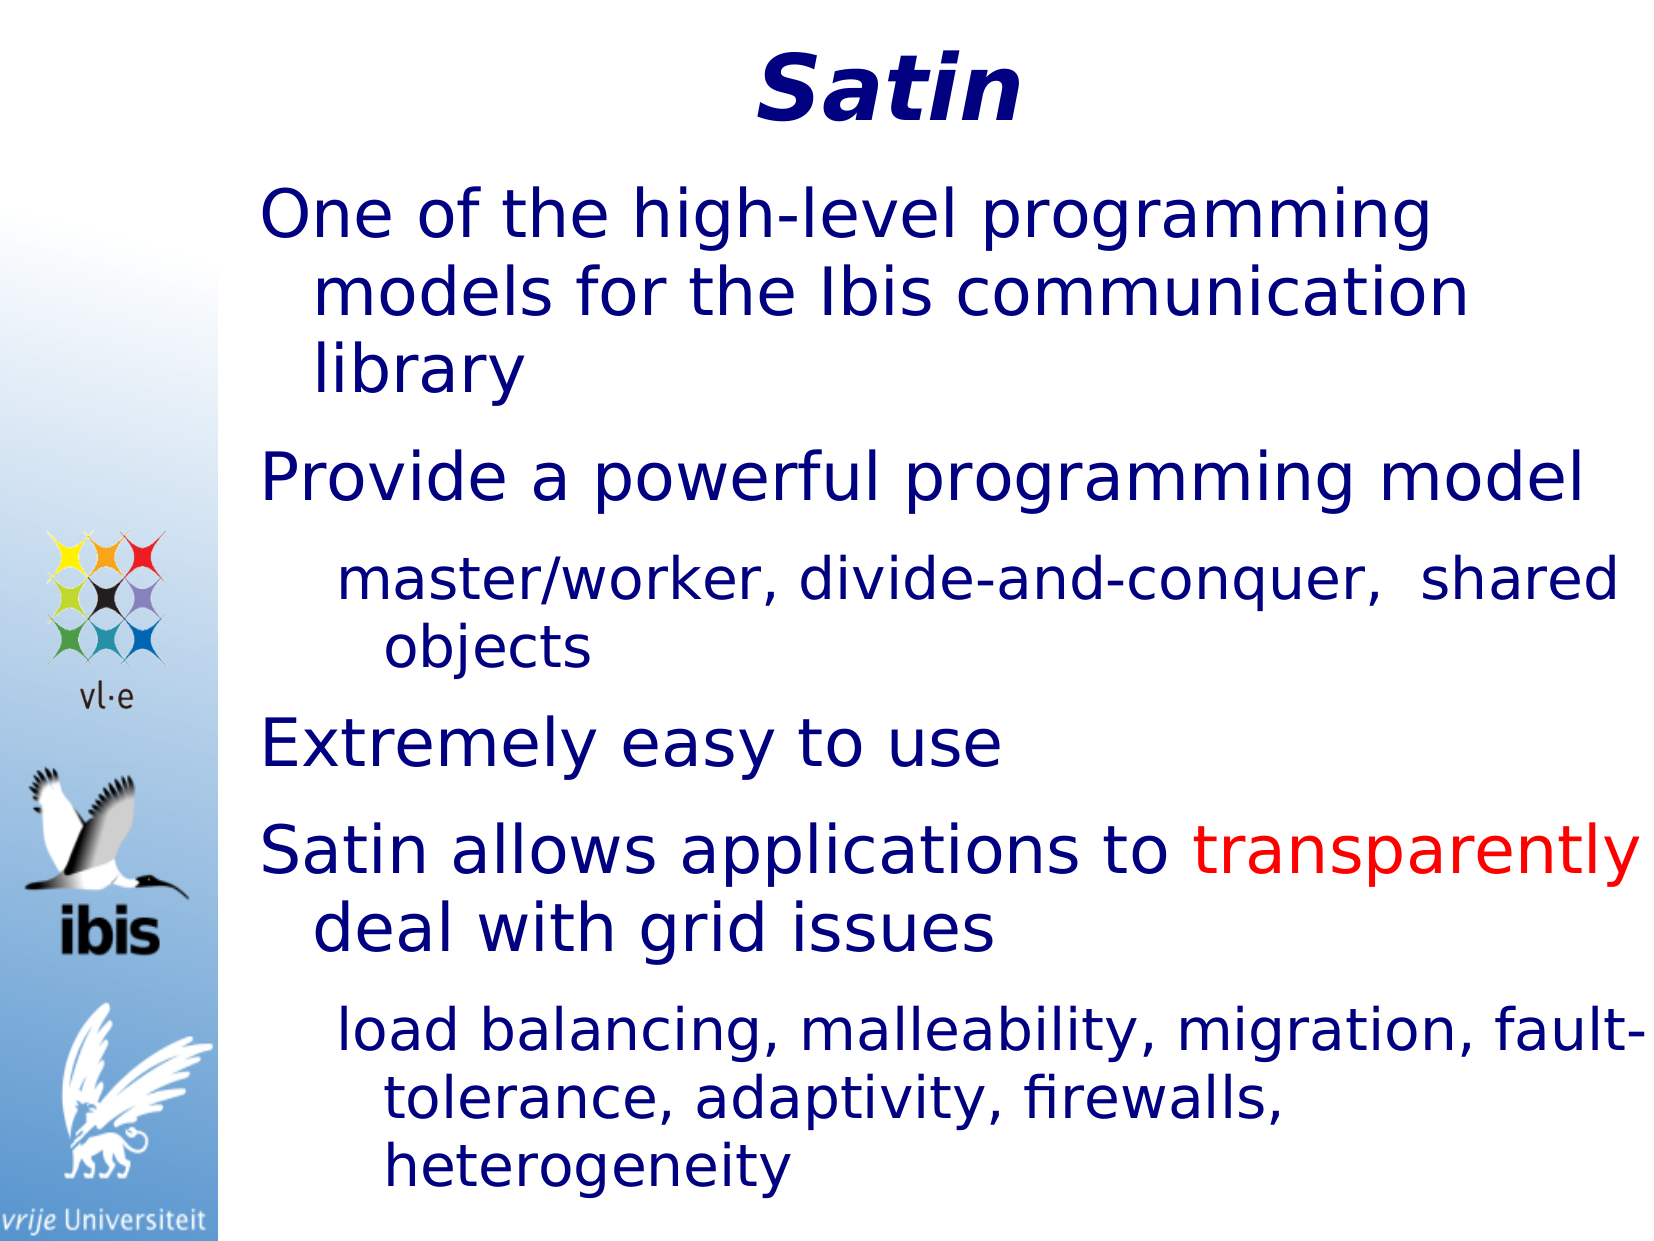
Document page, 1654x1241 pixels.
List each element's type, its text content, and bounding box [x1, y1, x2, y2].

list One of the high-level programming models for the Ibis communication library Provide a powerful programming model master/worker, divide-and-conquer, shared objects Extremely easy to use Satin allows applications to transparently deal with grid issues load balancing, malleability, migration, fault-tolerance, adaptivity, firewalls, heterogeneity [241, 175, 1654, 1200]
picture [0, 0, 218, 1241]
title Satin [248, 0, 1534, 175]
